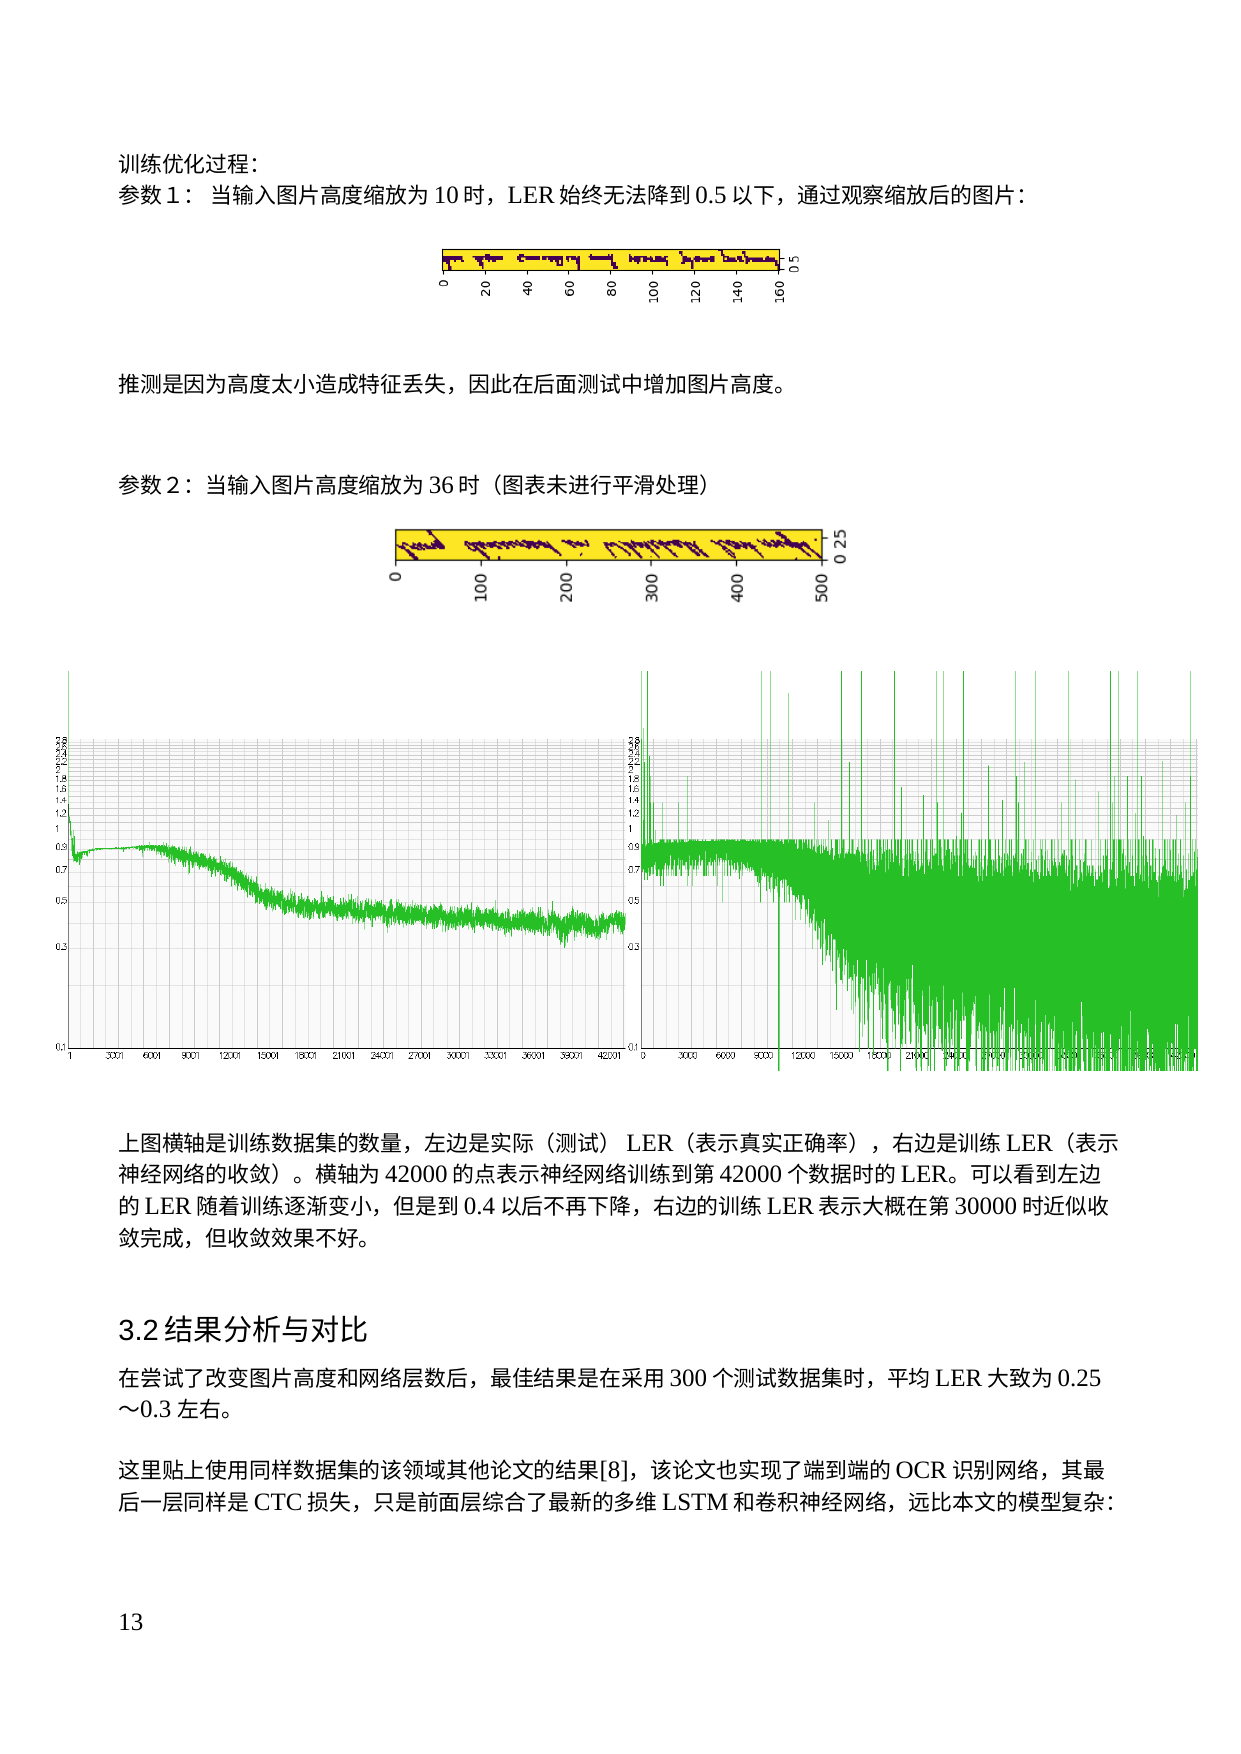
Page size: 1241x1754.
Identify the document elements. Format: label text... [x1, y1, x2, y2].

subtitle 3.2结果分析与对比 [118, 1306, 1122, 1348]
text 上图横轴是训练数据集的数量，左边是实际（测试） LER（表示真实正确率），右边是训练LER（表示神经网络的收敛）。横轴为42000的点表示神经网络训练到第42000个数据时的LER。可以看到左边的LER随着训练逐渐变小，但是到0.4以后不再下降，右边的训练LER表示大概在第30000时近似收敛完成，但收敛效果不好。 [118, 1126, 1122, 1252]
text 参数１： 当输入图片高度缩放为10时，LER始终无法降到0.5以下，通过观察缩放后的图片： [118, 178, 1122, 210]
text 在尝试了改变图片高度和网络层数后，最佳结果是在采用300个测试数据集时，平均LER大致为0.25～0.3 左右。 [118, 1361, 1122, 1424]
text 训练优化过程： [118, 147, 1122, 178]
text 这里贴上使用同样数据集的该领域其他论文的结果[8]，该论文也实现了端到端的OCR识别网络，其最后一层同样是CTC损失，只是前面层综合了最新的多维LSTM和卷积神经网络，远比本文的模型复杂： [118, 1453, 1122, 1516]
text 推测是因为高度太小造成特征丢失，因此在后面测试中增加图片高度。 [118, 367, 1122, 399]
picture [386, 521, 855, 617]
picture [431, 231, 809, 313]
text 参数２：当输入图片高度缩放为36时（图表未进行平滑处理） [118, 468, 1122, 500]
picture [39, 671, 1202, 1071]
